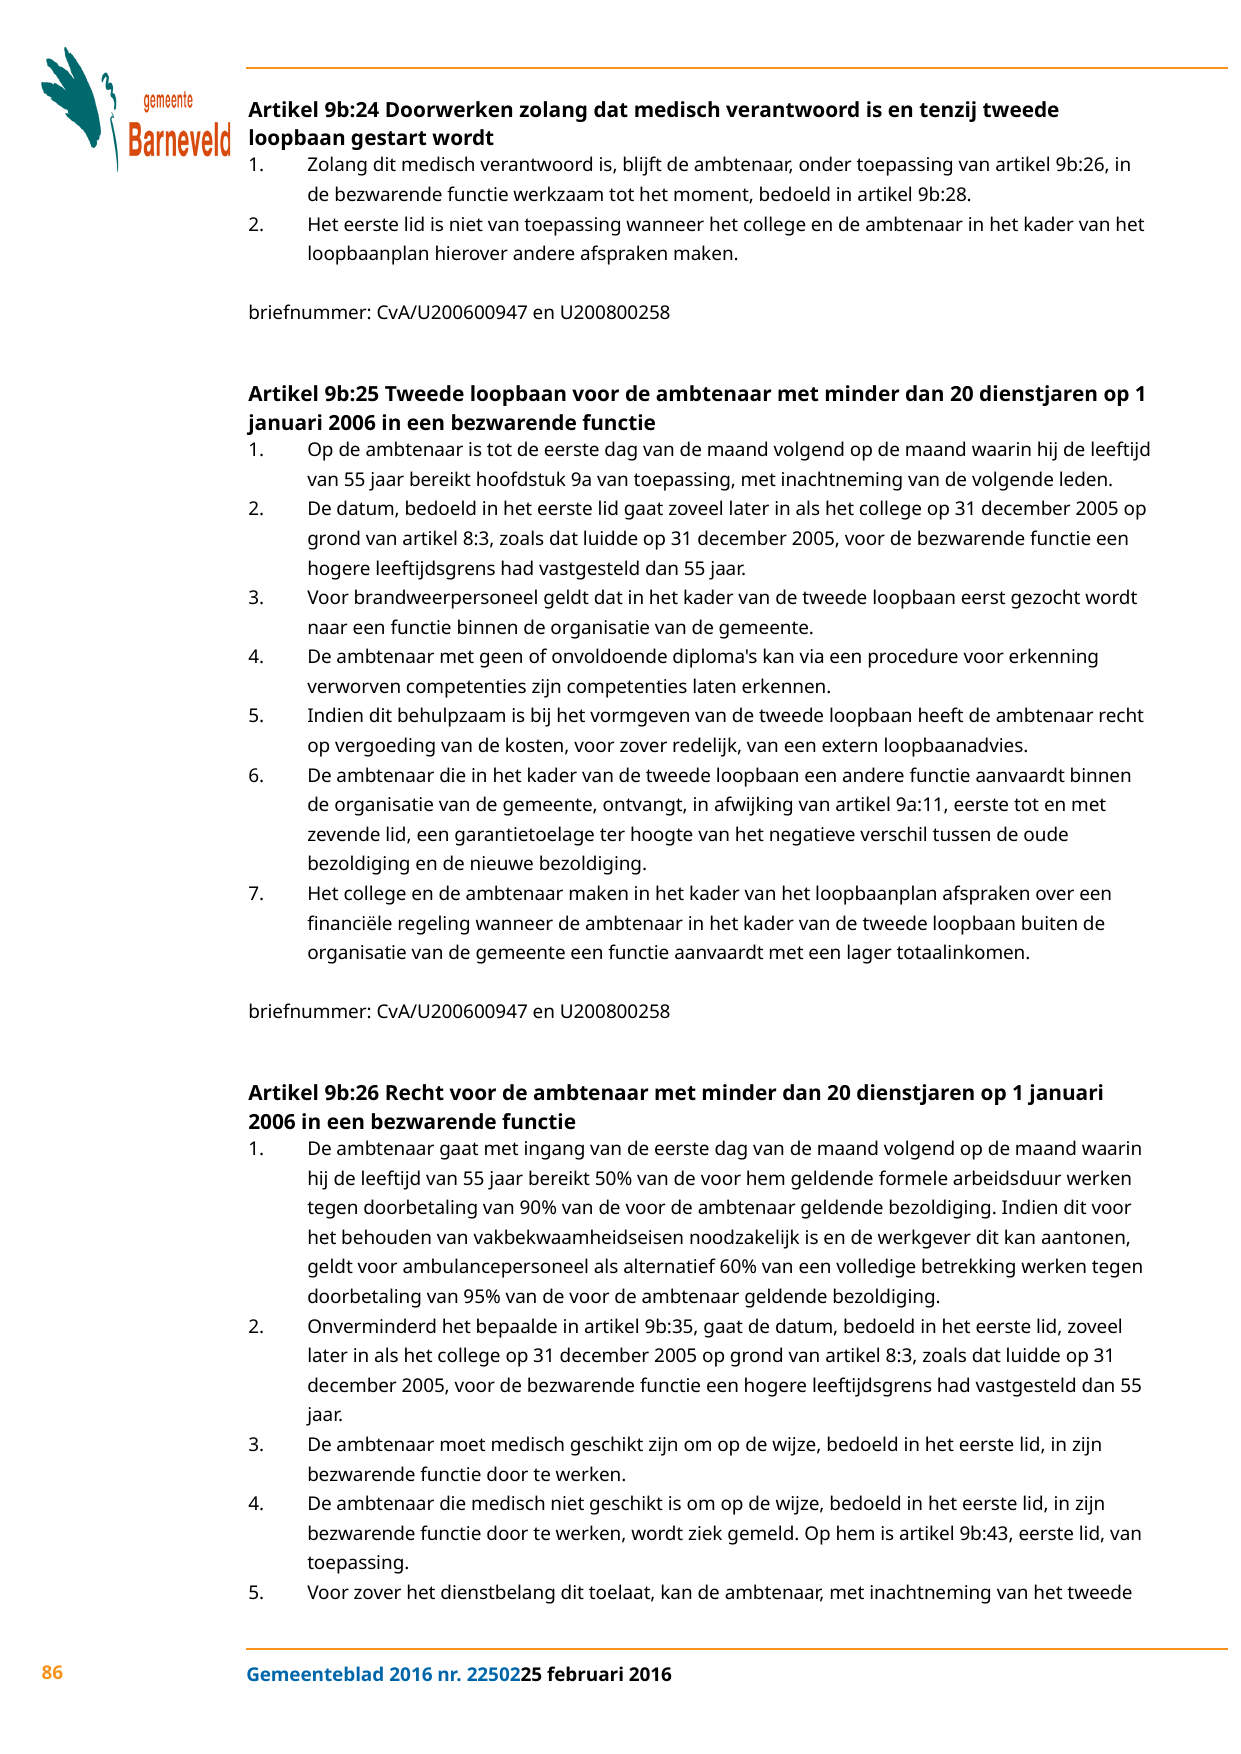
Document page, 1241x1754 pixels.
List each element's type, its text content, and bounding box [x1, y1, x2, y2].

list De ambtenaar met geen of onvoldoende diploma's kan via een procedure voor erkenning verworven competenties zijn competenties laten erkennen. [248, 643, 1152, 699]
list De ambtenaar die in het kader van de tweede loopbaan een andere functie aanvaardt binnen de organisatie van de gemeente, ontvangt, in afwijking van artikel 9a:11, eerste tot en met zevende lid, een garantietoelage ter hoogte van het negatieve verschil tussen de oude bezoldiging en de nieuwe bezoldiging. [248, 762, 1152, 876]
text briefnummer: CvA/U200600947 en U200800258 [248, 998, 1152, 1024]
text Artikel 9b:26 Recht voor de ambtenaar met minder dan 20 dienstjaren op 1 januari 2006 in een bezwarende functie [248, 1078, 1152, 1135]
text briefnummer: CvA/U200600947 en U200800258 [248, 299, 1152, 325]
list Zolang dit medisch verantwoord is, blijft de ambtenaar, onder toepassing van artikel 9b:26, in de bezwarende functie werkzaam tot het moment, bedoeld in artikel 9b:28. [248, 152, 1152, 207]
list Indien dit behulpzaam is bij het vormgeven van de tweede loopbaan heeft de ambtenaar recht op vergoeding van de kosten, voor zover redelijk, van een extern loopbaanadvies. [248, 703, 1152, 758]
list De ambtenaar moet medisch geschikt zijn om op de wijze, bedoeld in het eerste lid, in zijn bezwarende functie door te werken. [248, 1431, 1152, 1487]
list De datum, bedoeld in het eerste lid gaat zoveel later in als het college op 31 december 2005 op grond van artikel 8:3, zoals dat luidde op 31 december 2005, voor de bezwarende functie een hogere leeftijdsgrens had vastgesteld dan 55 jaar. [248, 496, 1152, 581]
list De ambtenaar die medisch niet geschikt is om op de wijze, bedoeld in het eerste lid, in zijn bezwarende functie door te werken, wordt ziek gemeld. Op hem is artikel 9b:43, eerste lid, van toepassing. [248, 1490, 1152, 1575]
list Het eerste lid is niet van toepassing wanneer het college en de ambtenaar in het kader van het loopbaanplan hierover andere afspraken maken. [248, 211, 1152, 266]
picture [41, 47, 231, 172]
list Op de ambtenaar is tot de eerste dag van de maand volgend op de maand waarin hij de leeftijd van 55 jaar bereikt hoofdstuk 9a van toepassing, met inachtneming van de volgende leden. [248, 436, 1152, 492]
text Artikel 9b:25 Tweede loopbaan voor de ambtenaar met minder dan 20 dienstjaren op 1 januari 2006 in een bezwarende functie [248, 379, 1152, 436]
list De ambtenaar gaat met ingang van de eerste dag van de maand volgend op de maand waarin hij de leeftijd van 55 jaar bereikt 50% van de voor hem geldende formele arbeidsduur werken tegen doorbetaling van 90% van de voor de ambtenaar geldende bezoldiging. Indien dit voor het behouden van vakbekwaamheidseisen noodzakelijk is en de werkgever dit kan aantonen, geldt voor ambulancepersoneel als alternatief 60% van een volledige betrekking werken tegen doorbetaling van 95% van de voor de ambtenaar geldende bezoldiging. [248, 1135, 1152, 1309]
list Voor brandweerpersoneel geldt dat in het kader van de tweede loopbaan eerst gezocht wordt naar een functie binnen de organisatie van de gemeente. [248, 584, 1152, 640]
list Onverminderd het bepaalde in artikel 9b:35, gaat de datum, bedoeld in het eerste lid, zoveel later in als het college op 31 december 2005 op grond van artikel 8:3, zoals dat luidde op 31 december 2005, voor de bezwarende functie een hogere leeftijdsgrens had vastgesteld dan 55 jaar. [248, 1313, 1152, 1427]
list Het college en de ambtenaar maken in het kader van het loopbaanplan afspraken over een financiële regeling wanneer de ambtenaar in het kader van de tweede loopbaan buiten de organisatie van de gemeente een functie aanvaardt met een lager totaalinkomen. [248, 880, 1152, 965]
text Artikel 9b:24 Doorwerken zolang dat medisch verantwoord is en tenzij tweede loopbaan gestart wordt [248, 95, 1152, 152]
list Voor zover het dienstbelang dit toelaat, kan de ambtenaar, met inachtneming van het tweede [248, 1579, 1152, 1605]
